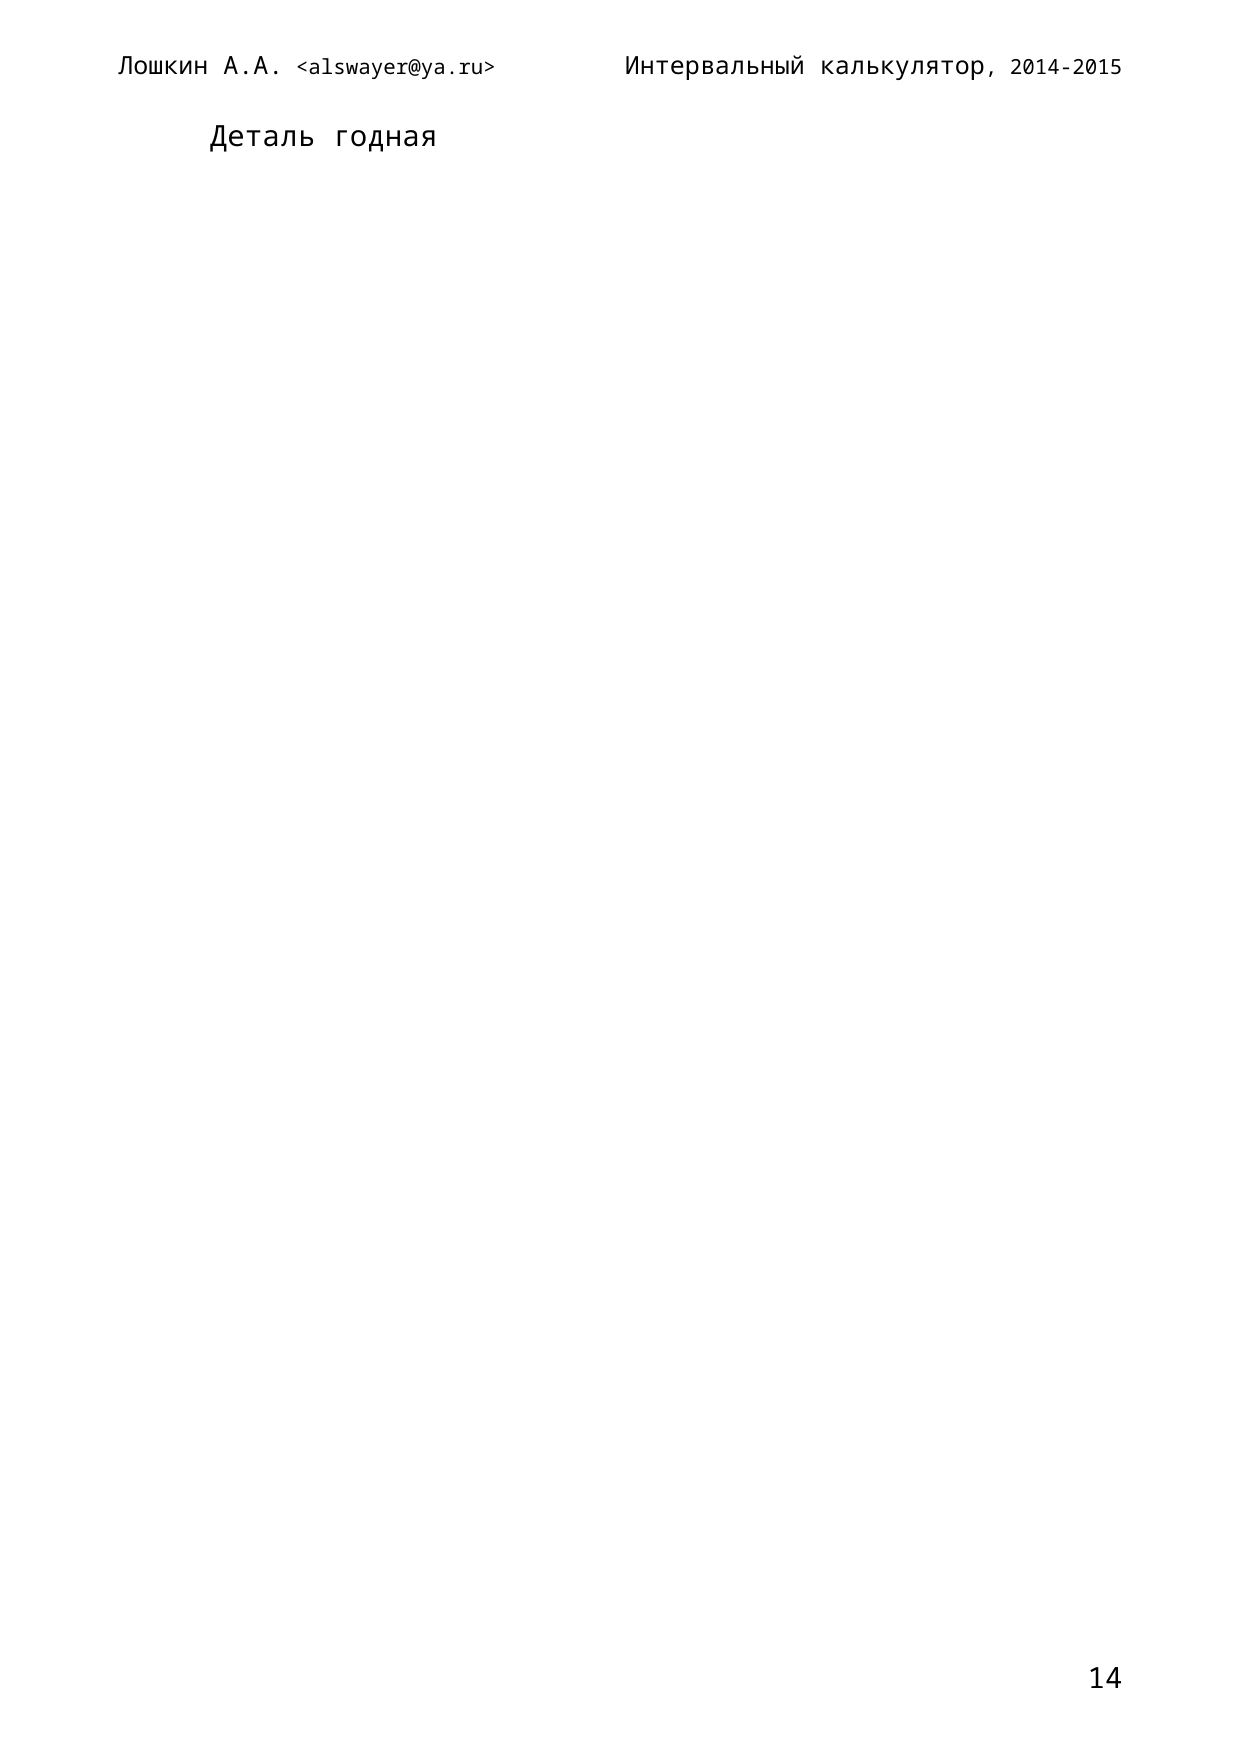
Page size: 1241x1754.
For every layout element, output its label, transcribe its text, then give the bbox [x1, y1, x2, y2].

text Деталь годная [118, 115, 1122, 155]
